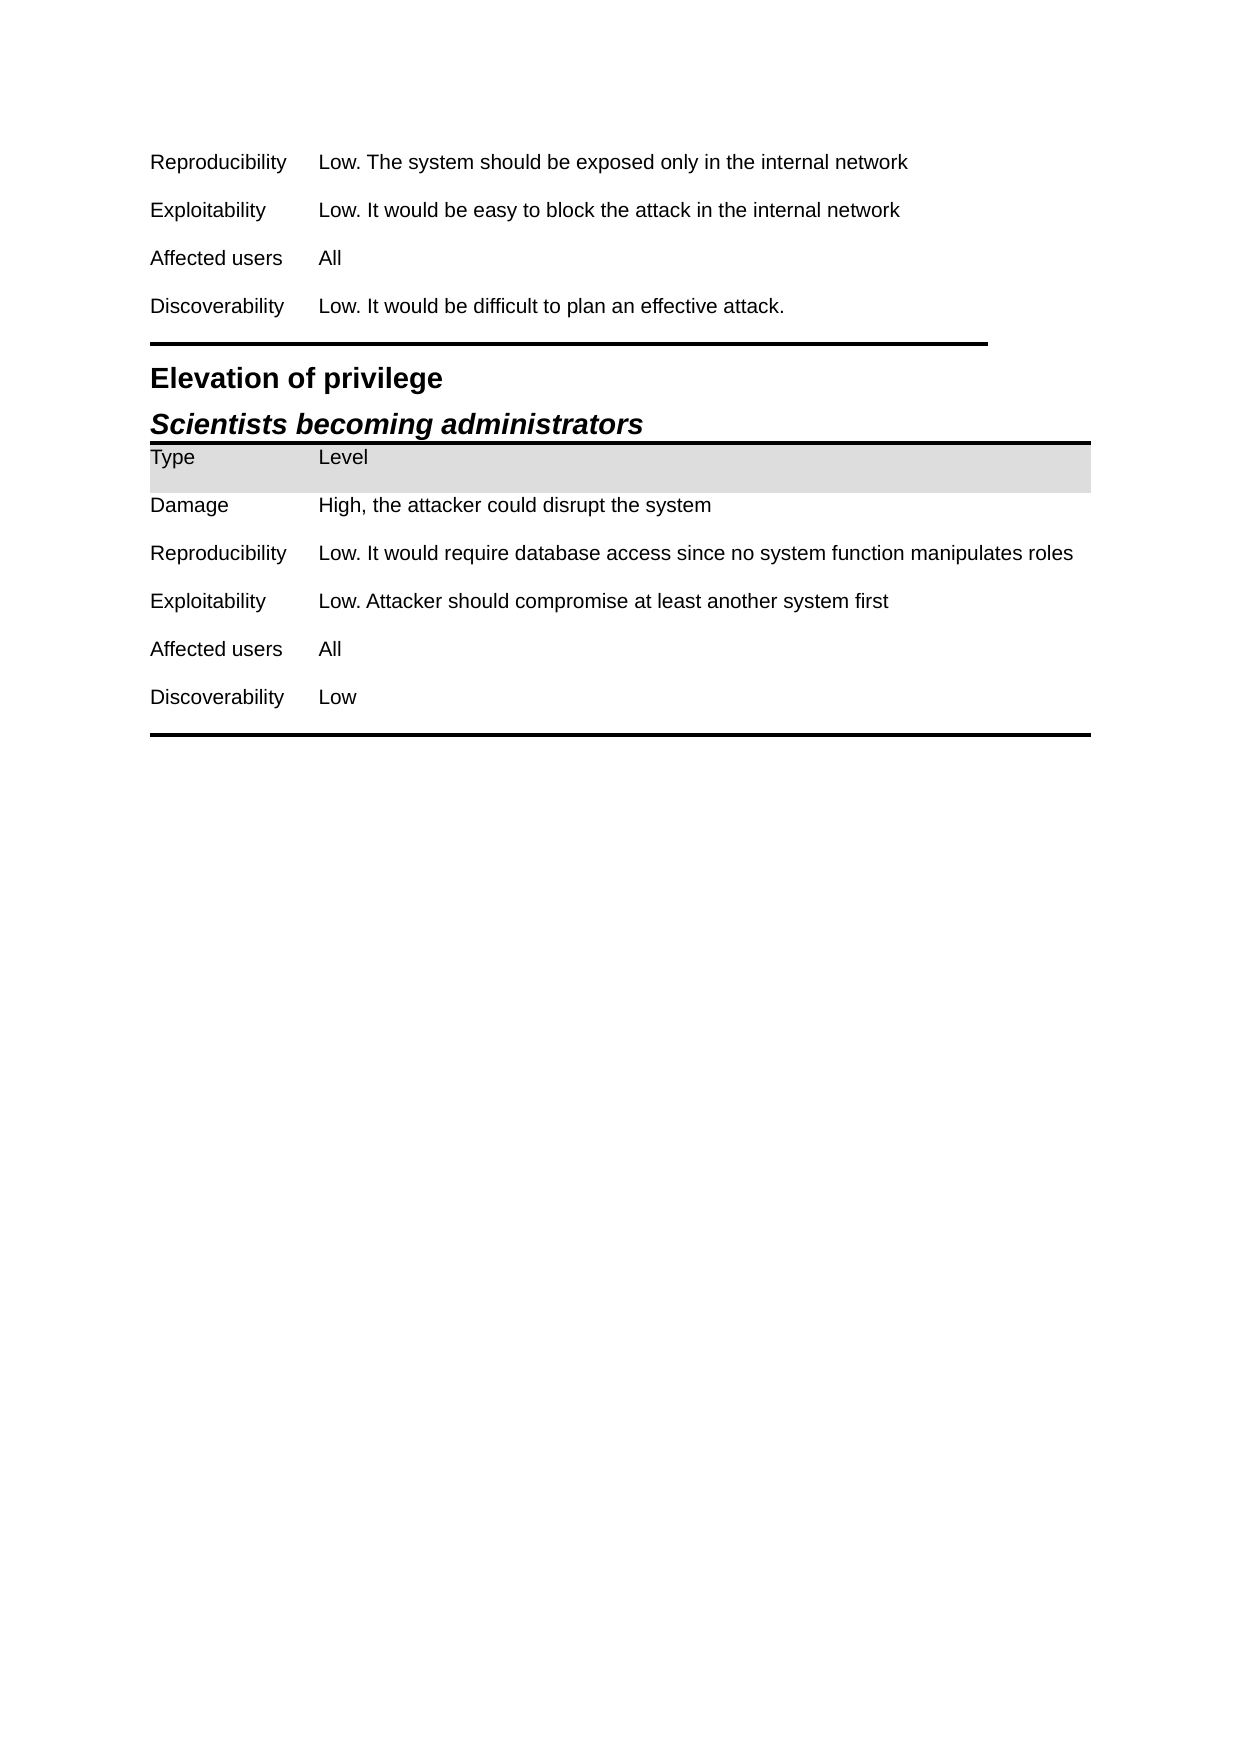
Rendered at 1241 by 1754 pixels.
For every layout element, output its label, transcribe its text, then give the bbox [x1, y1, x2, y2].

table_cell Low [318, 685, 1091, 733]
table_header Level [318, 445, 1091, 493]
table_cell High, the attacker could disrupt the system [318, 493, 1091, 541]
table_cell Low. It would be easy to block the attack in the internal network [318, 198, 988, 246]
table_cell Discoverability [150, 294, 318, 342]
table_cell Affected users [150, 637, 318, 685]
table_cell Low. It would require database access since no system function manipulates roles [318, 541, 1091, 589]
table_cell All [318, 637, 1091, 685]
table_cell Exploitability [150, 589, 318, 637]
table_cell Reproducibility [150, 150, 318, 198]
table_cell Discoverability [150, 685, 318, 733]
table_cell Low. It would be difficult to plan an effective attack. [318, 294, 988, 342]
table_cell Affected users [150, 246, 318, 294]
table_cell Reproducibility [150, 541, 318, 589]
table_header Type [150, 445, 318, 493]
table_cell All [318, 246, 988, 294]
subtitle Scientists becoming administrators [150, 407, 1091, 441]
table_cell Damage [150, 493, 318, 541]
table_cell Low. Attacker should compromise at least another system first [318, 589, 1091, 637]
subtitle Elevation of privilege [150, 361, 1091, 394]
table_cell Exploitability [150, 198, 318, 246]
table_cell Low. The system should be exposed only in the internal network [318, 150, 988, 198]
